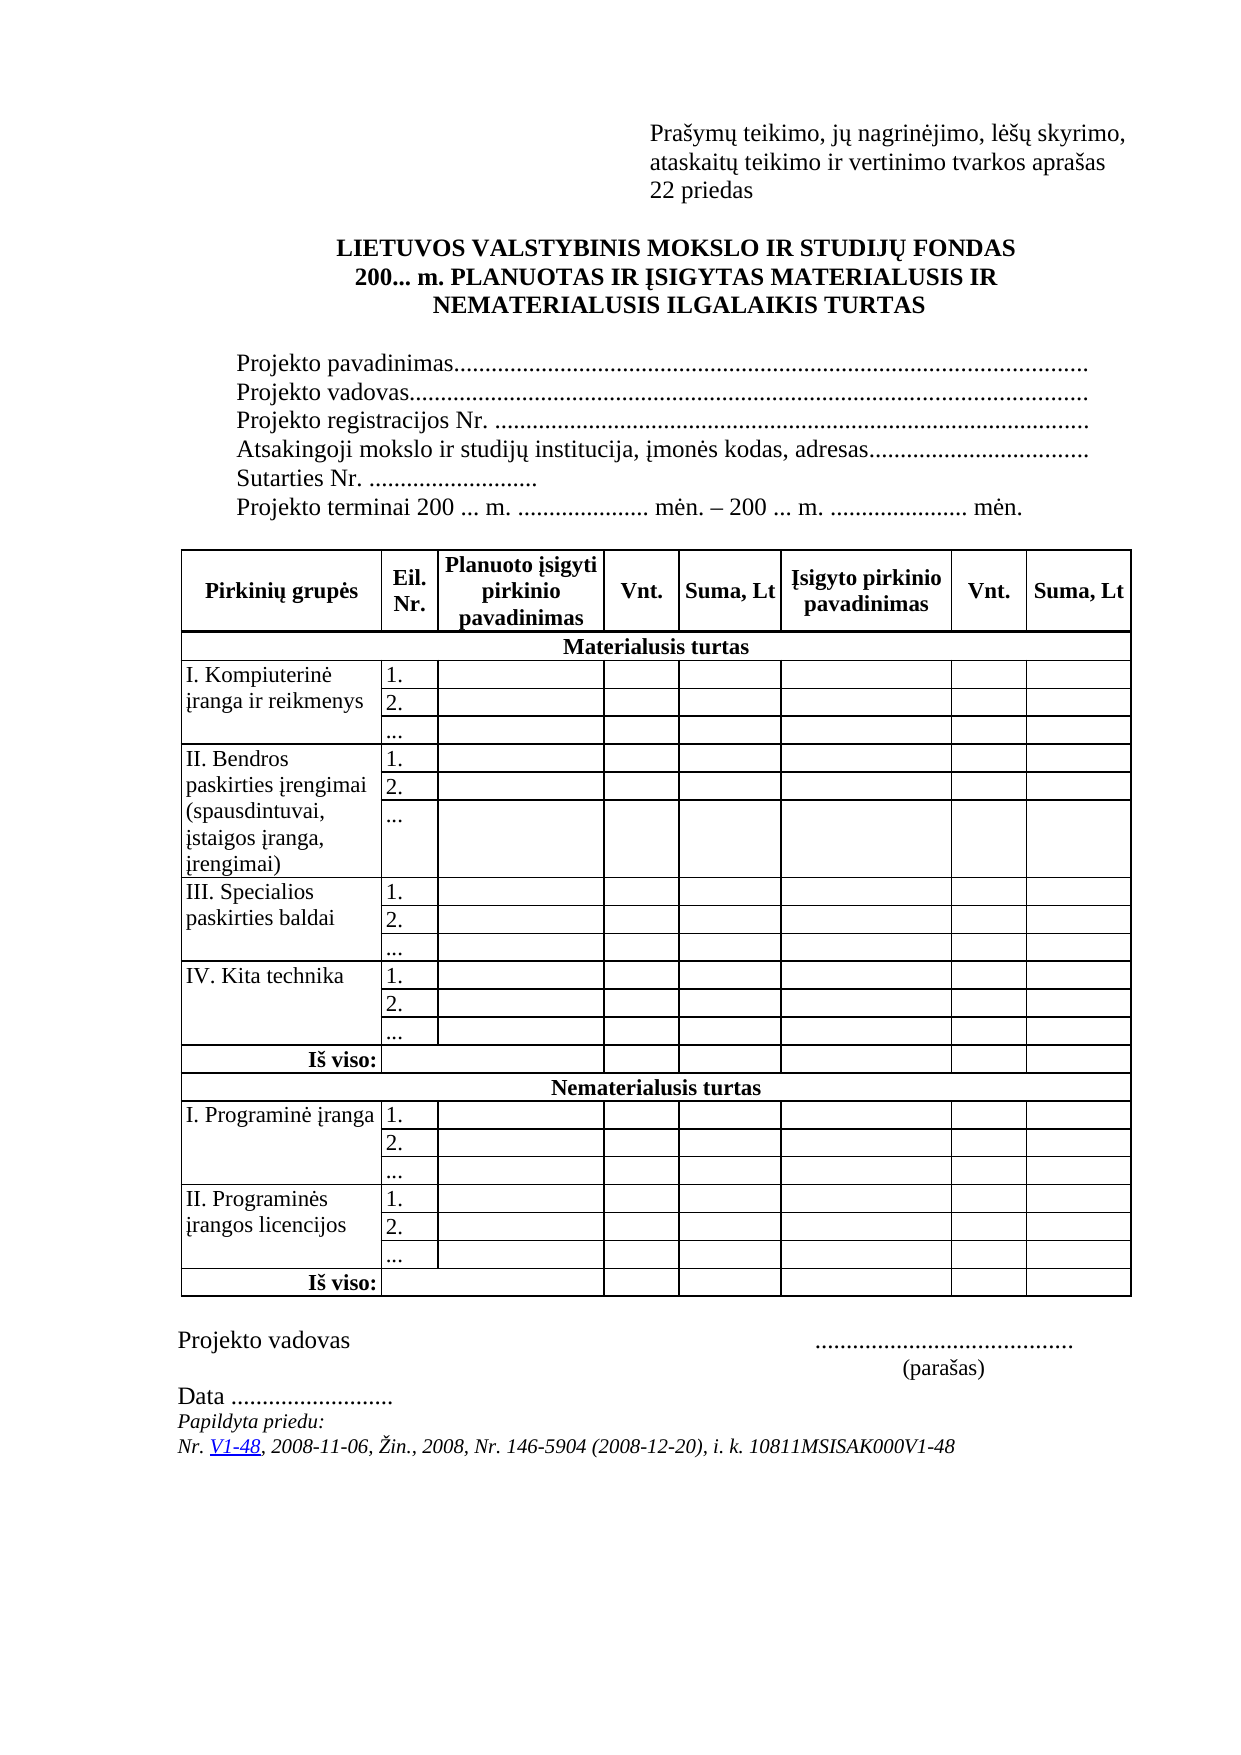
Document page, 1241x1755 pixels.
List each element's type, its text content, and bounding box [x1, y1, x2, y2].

table_cell [1027, 773, 1130, 799]
text Projekto vadovas [177, 1326, 1181, 1354]
table_cell [1027, 1102, 1130, 1128]
table_cell [680, 689, 780, 715]
table_cell [680, 661, 780, 687]
table_cell ... [382, 801, 437, 877]
table_cell [680, 1018, 780, 1044]
table_cell [1027, 689, 1130, 715]
table_cell [1027, 990, 1130, 1016]
text NEMATERIALUSIS ILGALAIKIS TURTAS [177, 291, 1181, 319]
table_cell [952, 717, 1026, 743]
table_cell [439, 1157, 603, 1184]
table_cell [952, 1130, 1026, 1156]
table_cell [782, 689, 951, 715]
text Prašymų teikimo, jų nagrinėjimo, lėšų skyrimo, ataskaitų teikimo ir vertinimo tvarkos aprašas [649, 118, 1181, 176]
table_cell [1027, 934, 1130, 960]
table_cell [439, 1102, 603, 1128]
table_cell [1027, 1213, 1130, 1239]
table_cell I. Programinė įranga [182, 1102, 381, 1184]
text Sutarties Nr. ........................... [177, 463, 1181, 492]
text Projekto terminai 200 ... m. ..................... mėn. – 200 ... m. ...................... mėn. [177, 492, 1181, 521]
table_cell [680, 745, 780, 771]
table_cell [952, 1018, 1026, 1044]
table_cell [952, 934, 1026, 960]
table_cell [605, 906, 678, 932]
table_cell [680, 1213, 780, 1239]
table_cell I. Kompiuterinė įranga ir reikmenys [182, 661, 381, 743]
table_cell [1027, 1185, 1130, 1212]
table_cell [680, 878, 780, 904]
table_cell ... [382, 934, 437, 960]
table_cell 1. [382, 1102, 437, 1128]
table_cell [382, 1269, 603, 1295]
table_cell [605, 689, 678, 715]
table_cell [1027, 1046, 1130, 1072]
table_cell ... [382, 1157, 437, 1184]
table_cell [680, 1157, 780, 1184]
table_cell [782, 990, 951, 1016]
table_cell [680, 773, 780, 799]
table_cell 2. [382, 990, 437, 1016]
table_cell [952, 661, 1026, 687]
table_cell [1027, 1269, 1130, 1295]
table_cell [680, 717, 780, 743]
table_cell [605, 1213, 678, 1239]
table_cell [782, 1130, 951, 1156]
table_cell IV. Kita technika [182, 962, 381, 1044]
table_cell [952, 745, 1026, 771]
table_header Įsigyto pirkinio pavadinimas [782, 551, 951, 630]
table_cell 1. [382, 661, 437, 687]
table_cell 1. [382, 1185, 437, 1212]
table_cell [782, 801, 951, 877]
table_cell [605, 1018, 678, 1044]
table_cell 2. [382, 773, 437, 799]
table_cell [439, 1018, 603, 1044]
table_cell [782, 661, 951, 687]
table_cell [439, 1241, 603, 1267]
text Projekto vadovas [177, 377, 1181, 406]
table_header Planuoto įsigyti pirkinio pavadinimas [439, 551, 603, 630]
table_cell [605, 990, 678, 1016]
table_cell ... [382, 1241, 437, 1267]
table_cell 2. [382, 906, 437, 932]
table_header Vnt. [605, 551, 678, 630]
table_cell [952, 689, 1026, 715]
table_cell [782, 1102, 951, 1128]
table_cell II. Bendros paskirties įrengimai (spausdintuvai, įstaigos įranga, įrengimai) [182, 745, 381, 877]
table_cell [782, 773, 951, 799]
table_cell [680, 1241, 780, 1267]
table_cell [782, 1241, 951, 1267]
table_cell [782, 1185, 951, 1212]
table_cell [1027, 1018, 1130, 1044]
table_cell [680, 1130, 780, 1156]
table_cell [1027, 906, 1130, 932]
table_cell [605, 1185, 678, 1212]
table_cell Nematerialusis turtas [182, 1074, 1130, 1100]
table_cell ... [382, 717, 437, 743]
table_cell [439, 1213, 603, 1239]
table_cell [952, 1046, 1026, 1072]
table_cell 2. [382, 689, 437, 715]
table_cell [605, 962, 678, 988]
table_cell [439, 906, 603, 932]
table_cell [782, 745, 951, 771]
text Projekto registracijos Nr. [177, 406, 1181, 434]
table_cell [605, 1102, 678, 1128]
table_cell [605, 1130, 678, 1156]
table_cell [605, 661, 678, 687]
text Atsakingoji mokslo ir studijų institucija, įmonės kodas, adresas [177, 434, 1181, 463]
table_cell [439, 745, 603, 771]
table_cell 2. [382, 1213, 437, 1239]
table_header Suma, Lt [1027, 551, 1130, 630]
table_cell [439, 878, 603, 904]
table_cell [952, 962, 1026, 988]
table_cell [605, 745, 678, 771]
table_cell [439, 1185, 603, 1212]
table_cell [782, 1213, 951, 1239]
table_cell [1027, 801, 1130, 877]
table_cell [782, 717, 951, 743]
table_cell [952, 801, 1026, 877]
table_header Vnt. [952, 551, 1026, 630]
table_cell [952, 773, 1026, 799]
table_cell [680, 1102, 780, 1128]
text Nr. V1-48, 2008-11-06, Žin., 2008, Nr. 146-5904 (2008-12-20), i. k. 10811MSISAK000V1-48 [177, 1433, 1181, 1458]
table_cell [680, 1269, 780, 1295]
text Papildyta priedu: [177, 1409, 1181, 1433]
table_cell [782, 934, 951, 960]
table_cell [680, 990, 780, 1016]
table_cell [1027, 1241, 1130, 1267]
text 200... m. PLANUOTAS IR ĮSIGYTAS MATERIALUSIS IR [177, 262, 1181, 291]
table_cell [782, 1046, 951, 1072]
table_cell [439, 801, 603, 877]
table_cell [439, 773, 603, 799]
table_cell [782, 962, 951, 988]
table_cell [1027, 661, 1130, 687]
table_header Pirkinių grupės [182, 551, 381, 630]
table_header Suma, Lt [680, 551, 780, 630]
table_cell 1. [382, 745, 437, 771]
table_cell Iš viso: [182, 1046, 381, 1072]
text Projekto pavadinimas [177, 348, 1181, 377]
table_cell [439, 934, 603, 960]
table_cell [952, 906, 1026, 932]
table_cell [1027, 717, 1130, 743]
table_cell II. Programinės įrangos licencijos [182, 1185, 381, 1267]
table_cell [1027, 1130, 1130, 1156]
table_cell [952, 990, 1026, 1016]
table_cell [439, 962, 603, 988]
table_cell [952, 1157, 1026, 1184]
table_header Eil. Nr. [382, 551, 437, 630]
table_cell [605, 1157, 678, 1184]
table_cell [605, 878, 678, 904]
table_cell [605, 773, 678, 799]
table_cell [952, 1269, 1026, 1295]
table_cell [782, 1157, 951, 1184]
table_cell [605, 934, 678, 960]
table_cell [605, 1269, 678, 1295]
table_cell Materialusis turtas [182, 633, 1130, 659]
table_cell [782, 878, 951, 904]
table_cell [680, 1046, 780, 1072]
table_cell ... [382, 1018, 437, 1044]
table_cell [680, 906, 780, 932]
table_cell [439, 717, 603, 743]
table_cell [952, 1241, 1026, 1267]
table_cell [605, 717, 678, 743]
table_cell [952, 1102, 1026, 1128]
table_cell [605, 1241, 678, 1267]
table_cell Iš viso: [182, 1269, 381, 1295]
table_cell [439, 990, 603, 1016]
table_cell [1027, 1157, 1130, 1184]
table_cell [782, 1269, 951, 1295]
table_cell 1. [382, 878, 437, 904]
text Data .......................... [177, 1381, 1181, 1409]
text 22 priedas [649, 176, 1181, 204]
table_cell [680, 1185, 780, 1212]
table_cell [680, 934, 780, 960]
table_cell [782, 1018, 951, 1044]
table_cell [1027, 878, 1130, 904]
table_cell [680, 962, 780, 988]
table_cell [1027, 745, 1130, 771]
table_cell [782, 906, 951, 932]
table_cell [952, 878, 1026, 904]
table_cell III. Specialios paskirties baldai [182, 878, 381, 960]
text LIETUVOS VALSTYBINIS MOKSLO IR STUDIJŲ FONDAS [177, 233, 1181, 262]
text (parašas) [902, 1354, 1181, 1381]
table_cell 1. [382, 962, 437, 988]
table_cell [382, 1046, 603, 1072]
table_cell [605, 1046, 678, 1072]
table_cell [605, 801, 678, 877]
table_cell 2. [382, 1130, 437, 1156]
table_cell [439, 689, 603, 715]
table_cell [952, 1213, 1026, 1239]
table_cell [439, 661, 603, 687]
table_cell [952, 1185, 1026, 1212]
table_cell [1027, 962, 1130, 988]
table_cell [439, 1130, 603, 1156]
table_cell [680, 801, 780, 877]
